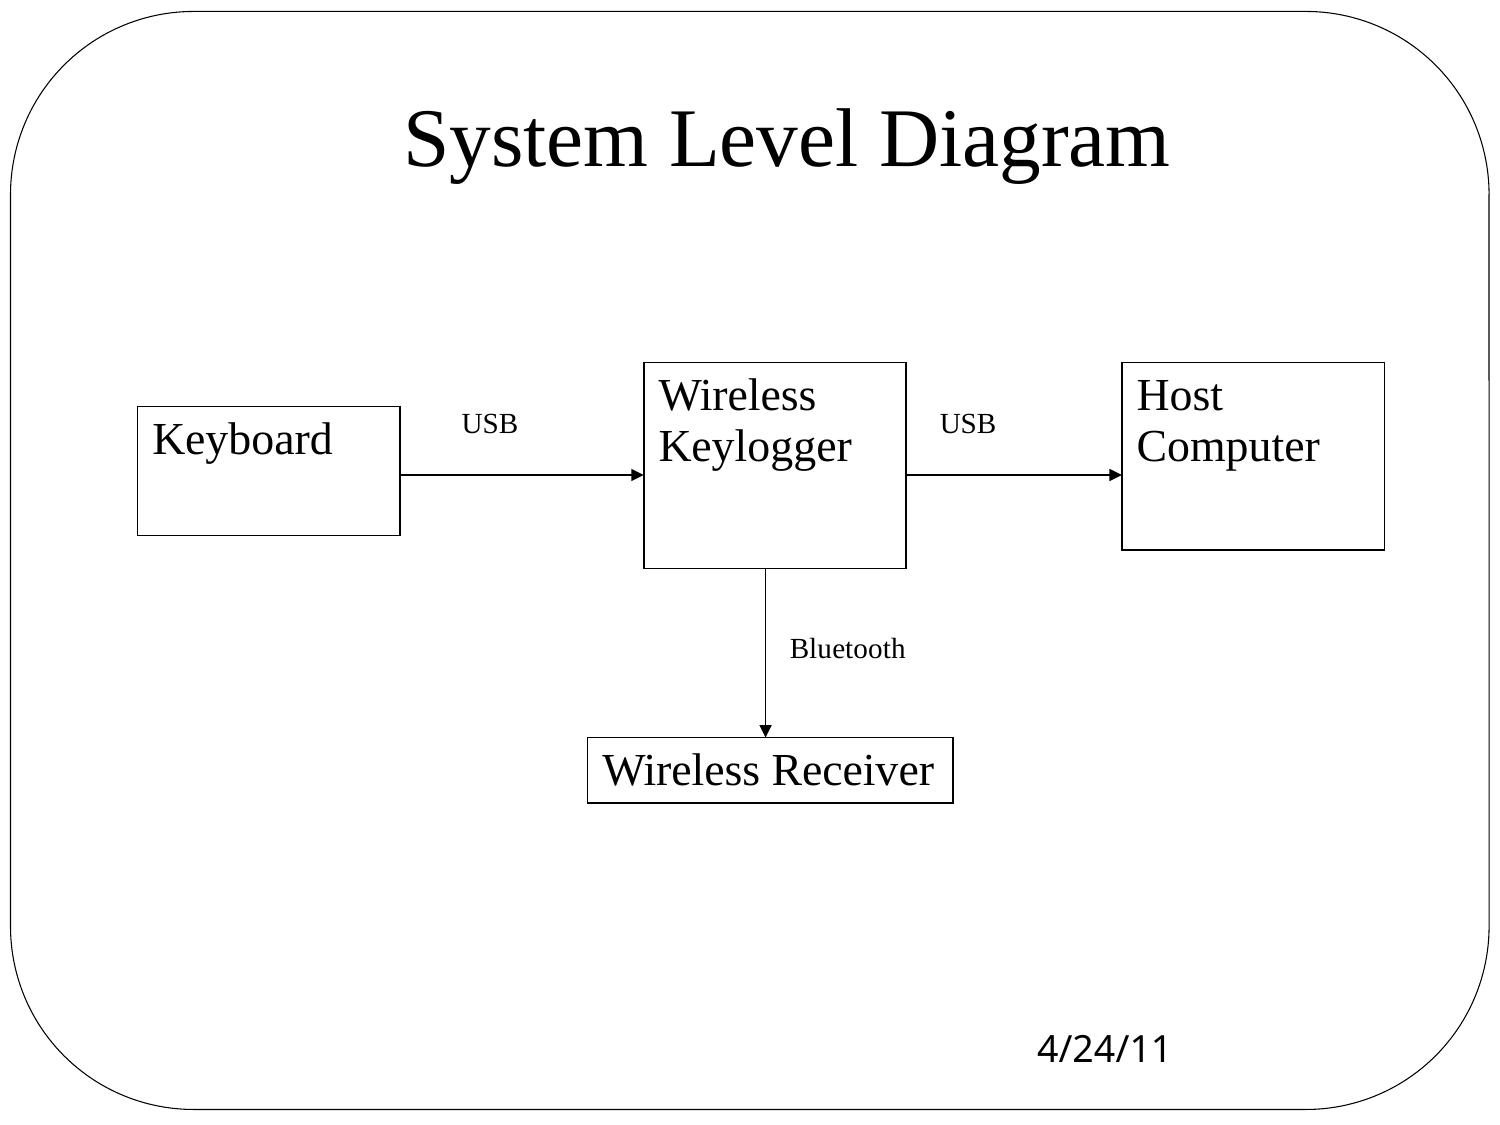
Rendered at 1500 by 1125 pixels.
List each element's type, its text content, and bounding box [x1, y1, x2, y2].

text_box Keyboard [137, 406, 400, 536]
text_box Host Computer [1121, 362, 1385, 550]
text_box Wireless Receiver [587, 737, 954, 804]
text_box Wireless Keylogger [643, 362, 907, 569]
text_box USB [924, 399, 1085, 457]
title System Level Diagram [150, 45, 1425, 233]
text_box Bluetooth [774, 624, 935, 682]
text_box USB [446, 399, 607, 457]
